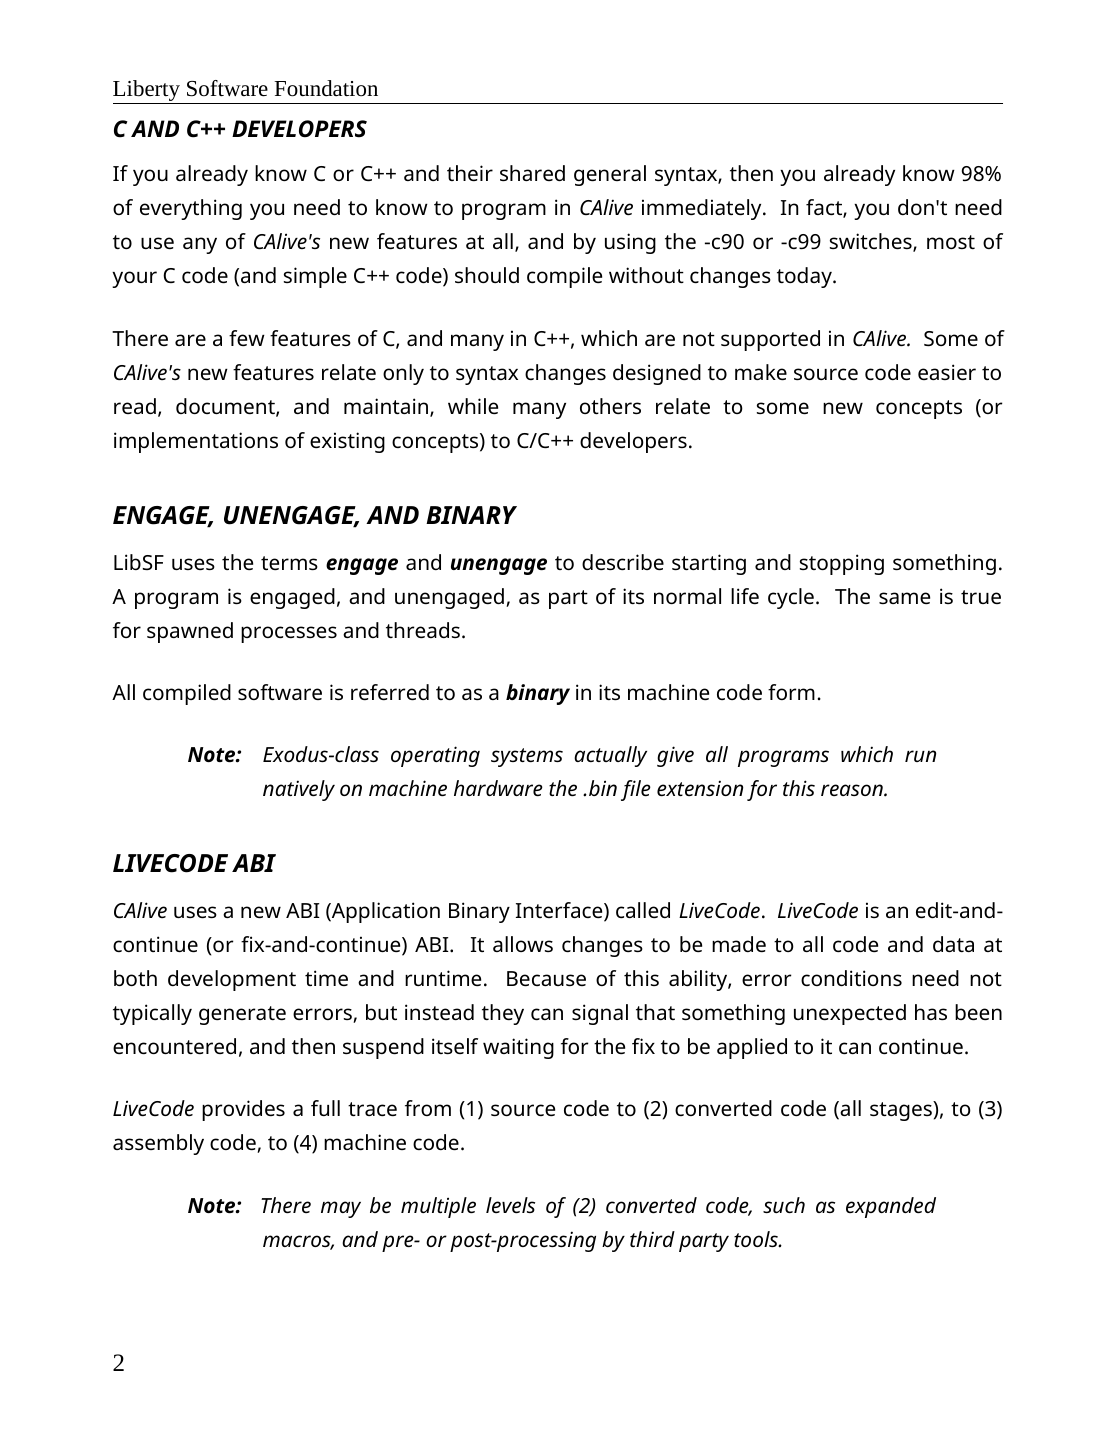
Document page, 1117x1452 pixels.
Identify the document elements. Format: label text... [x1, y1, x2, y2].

subtitle Engage, Unengage, and Binary [112, 497, 1003, 532]
text LiveCode provides a full trace from (1) source code to (2) converted code (all stages), to (3) assembly code, to (4) machine code. [112, 1094, 1003, 1157]
subtitle LiveCode ABI [112, 846, 1003, 880]
text If you already know C or C++ and their shared general syntax, then you already know 98% of everything you need to know to program in CAlive immediately. In fact, you don't need to use any of CAlive's new features at all, and by using the -c90 or -c99 switches, most of your C code (and simple C++ code) should compile without changes today. [112, 159, 1003, 290]
text Note: There may be multiple levels of (2) converted code, such as expanded macros, and pre- or post-processing by third party tools. [187, 1191, 938, 1253]
text CAlive uses a new ABI (Application Binary Interface) called LiveCode. LiveCode is an edit-and-continue (or fix-and-continue) ABI. It allows changes to be made to all code and data at both development time and runtime. Because of this ability, error conditions need not typically generate errors, but instead they can signal that something unexpected has been encountered, and then suspend itself waiting for the fix to be applied to it can continue. [112, 896, 1003, 1061]
subtitle C and C++ developers [112, 112, 1003, 144]
text LibSF uses the terms engage and unengage to describe starting and stopping something. A program is engaged, and unengaged, as part of its normal life cycle. The same is true for spawned processes and threads. [112, 548, 1003, 644]
text There are a few features of C, and many in C++, which are not supported in CAlive. Some of CAlive's new features relate only to syntax changes designed to make source code easier to read, document, and maintain, while many others relate to some new concepts (or implementations of existing concepts) to C/C++ developers. [112, 324, 1003, 454]
text All compiled software is referred to as a binary in its machine code form. [112, 678, 1003, 706]
text Note: Exodus-class operating systems actually give all programs which run natively on machine hardware the .bin file extension for this reason. [187, 740, 938, 803]
